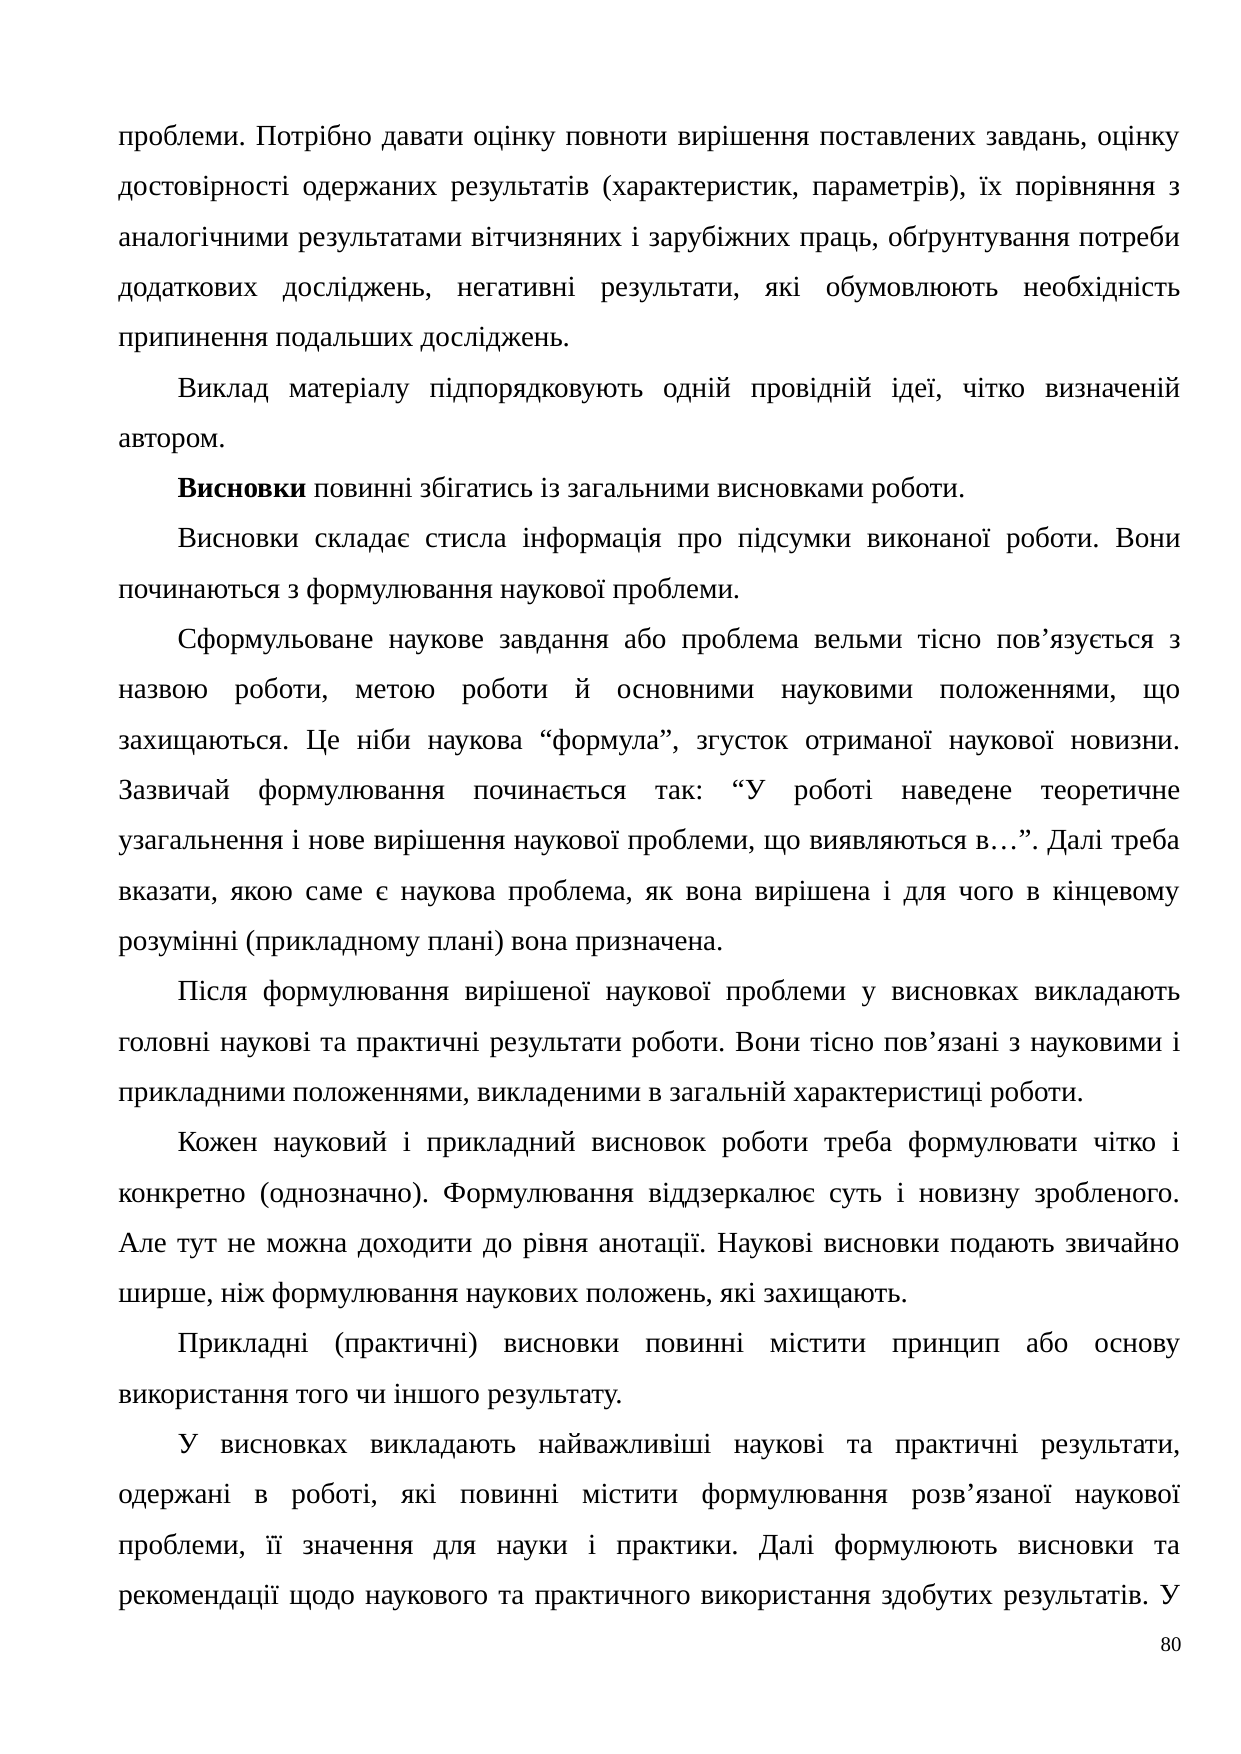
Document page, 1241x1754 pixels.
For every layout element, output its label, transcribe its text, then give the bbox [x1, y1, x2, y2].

text Виклад матеріалу підпорядковують одній провідній ідеї, чітко визначеній автором. [118, 370, 1181, 453]
text Висновки повинні збігатись із загальними висновками роботи. [118, 470, 1181, 504]
text Прикладні (практичні) висновки повинні містити принцип або основу використання того чи іншого результату. [118, 1326, 1181, 1409]
text Висновки складає стисла інформація про підсумки виконаної роботи. Вони починаються з формулювання наукової проблеми. [118, 521, 1181, 604]
text Кожен науковий і прикладний висновок роботи треба формулювати чітко і конкретно (однозначно). Формулювання віддзеркалює суть і новизну зробленого. Але тут не можна доходити до рівня анотації. Наукові висновки подають звичайно ширше, ніж формулювання наукових положень, які захищають. [118, 1124, 1181, 1309]
text проблеми. Потрібно давати оцінку повноти вирішення поставлених завдань, оцінку достовірності одержаних результатів (характеристик, параметрів), їх порівняння з аналогічними результатами вітчизняних і зарубіжних праць, обґрунтування потреби додаткових досліджень, негативні результати, які обумовлюють необхідність припинення подальших досліджень. [118, 118, 1181, 353]
text Після формулювання вирішеної наукової проблеми у висновках викладають головні наукові та практичні результати роботи. Вони тісно пов’язані з науковими і прикладними положеннями, викладеними в загальній характеристиці роботи. [118, 973, 1181, 1108]
text У висновках викладають найважливіші наукові та практичні результати, одержані в роботі, які повинні містити формулювання розв’язаної наукової проблеми, її значення для науки і практики. Далі формулюють висновки та рекомендації щодо наукового та практичного використання здобутих результатів. У [118, 1426, 1181, 1611]
text Сформульоване наукове завдання або проблема вельми тісно пов’язується з назвою роботи, метою роботи й основними науковими положеннями, що захищаються. Це ніби наукова “формула”, згусток отриманої наукової новизни. Зазвичай формулювання починається так: “У роботі наведене теоретичне узагальнення і нове вирішення наукової проблеми, що виявляються в…”. Далі треба вказати, якою саме є наукова проблема, як вона вирішена і для чого в кінцевому розумінні (прикладному плані) вона призначена. [118, 621, 1181, 957]
